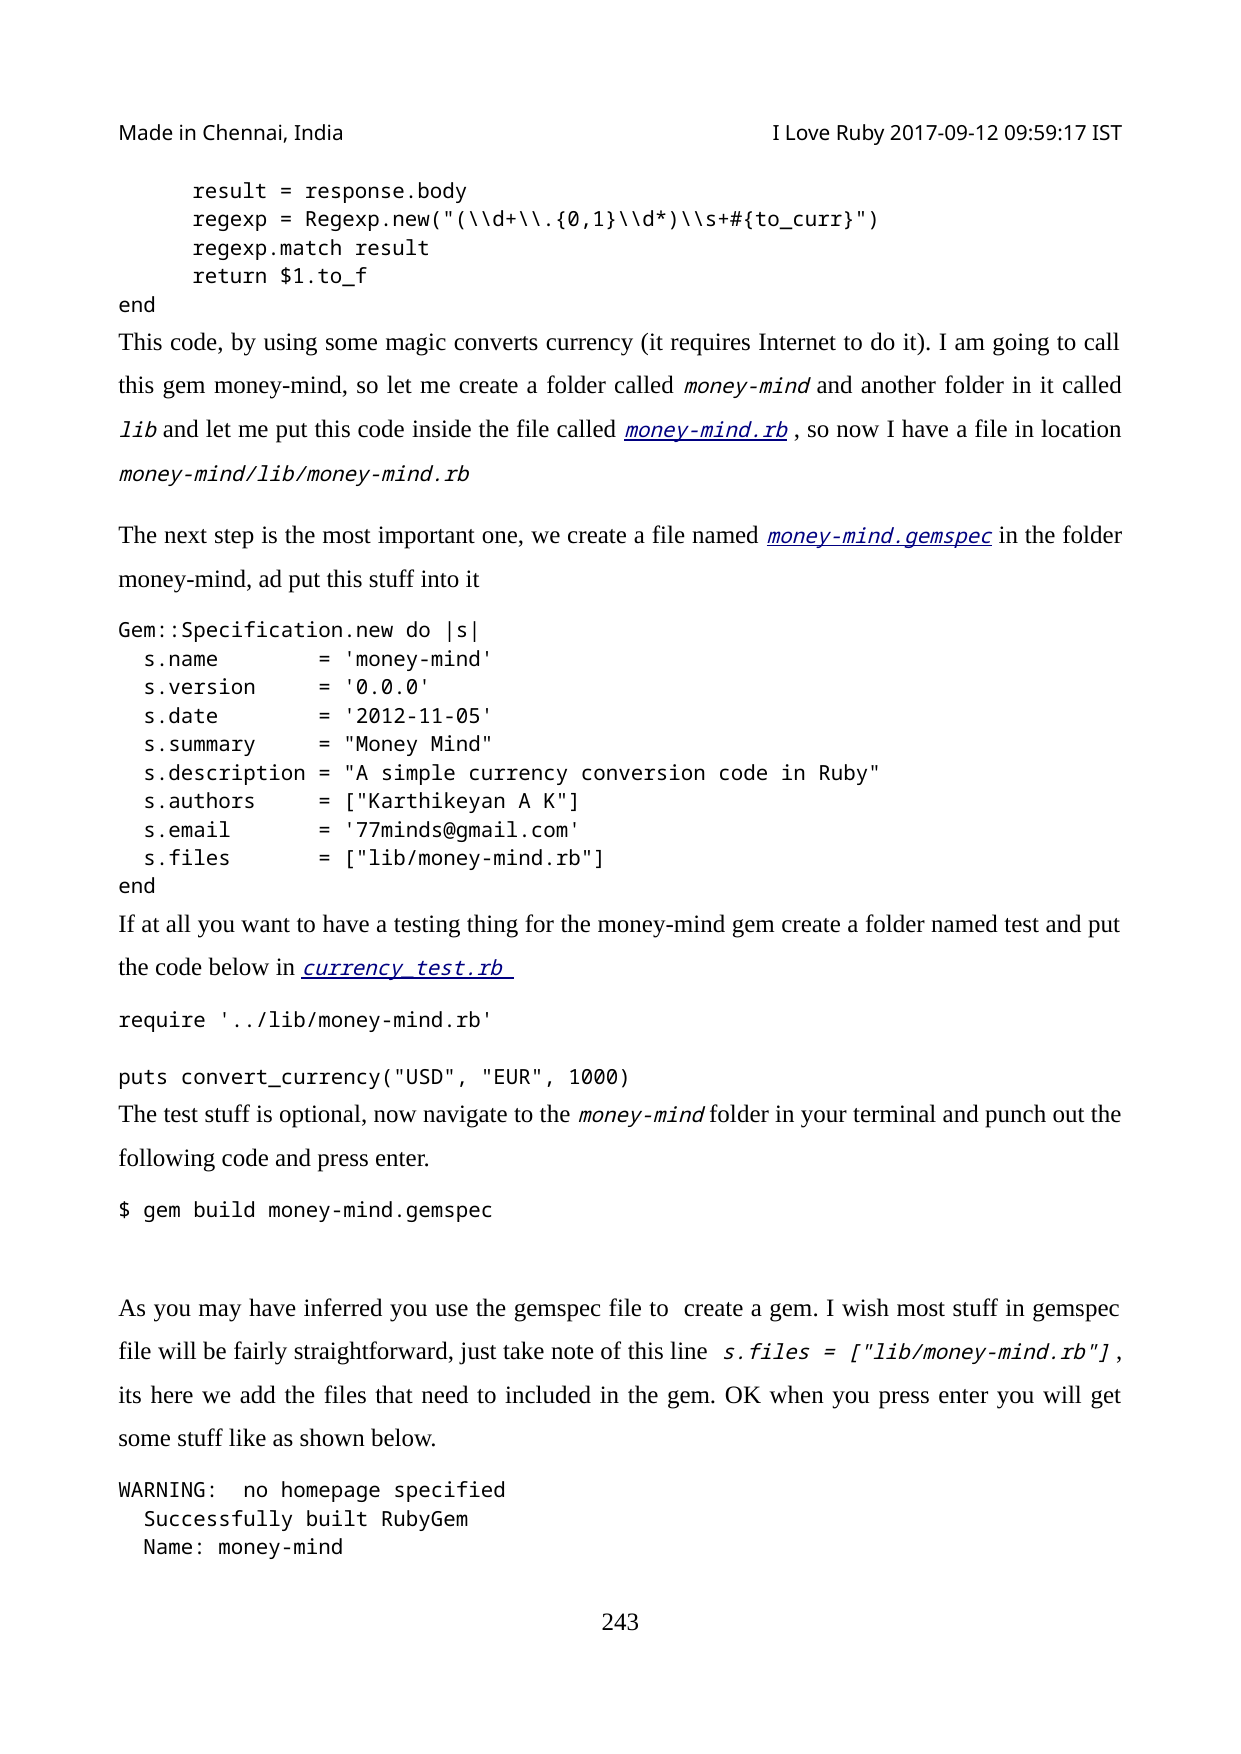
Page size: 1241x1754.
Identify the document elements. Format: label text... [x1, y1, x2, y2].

text s.date = '2012-11-05' [118, 701, 1122, 729]
text If at all you want to have a testing thing for the money-mind gem create a folder named test and put the code below in currency_test.rb [118, 909, 1122, 981]
text $ gem build money-mind.gemspec [118, 1195, 1122, 1223]
text Gem::Specification.new do |s| [118, 616, 1122, 644]
text s.email = '77minds@gmail.com' [118, 815, 1122, 843]
text require '../lib/money-mind.rb' [118, 1005, 1122, 1033]
text s.authors = ["Karthikeyan A K"] [118, 786, 1122, 815]
text Name: money-mind [118, 1532, 1122, 1561]
text s.name = 'money-mind' [118, 644, 1122, 672]
text The test stuff is optional, now navigate to the money-mind folder in your terminal and punch out the following code and press enter. [118, 1099, 1122, 1172]
text WARNING: no homepage specified [118, 1475, 1122, 1504]
text This code, by using some magic converts currency (it requires Internet to do it). I am going to call this gem money-mind, so let me create a folder called money-mind and another folder in it called lib and let me put this code inside the file called money-mind.rb , so now I have a file in location money-mind/lib/money-mind.rb [118, 327, 1122, 487]
text s.description = "A simple currency conversion code in Ruby" [118, 758, 1122, 786]
text s.files = ["lib/money-mind.rb"] [118, 843, 1122, 872]
text puts convert_currency("USD", "EUR", 1000) [118, 1062, 1122, 1090]
text end [118, 290, 1122, 318]
text result = response.body [118, 176, 1122, 204]
text Successfully built RubyGem [118, 1504, 1122, 1532]
text regexp = Regexp.new("(\\d+\\.{0,1}\\d*)\\s+#{to_curr}") [118, 204, 1122, 233]
text s.summary = "Money Mind" [118, 729, 1122, 758]
text regexp.match result [118, 233, 1122, 261]
text return $1.to_f [118, 261, 1122, 290]
text s.version = '0.0.0' [118, 672, 1122, 701]
text end [118, 872, 1122, 900]
text As you may have inferred you use the gemspec file to create a gem. I wish most stuff in gemspec file will be fairly straightforward, just take note of this line s.files = ["lib/money-mind.rb"] , its here we add the files that need to included in the gem. OK when you press enter you will get some stuff like as shown below. [118, 1293, 1122, 1452]
text The next step is the most important one, we create a file named money-mind.gemspec in the folder money-mind, ad put this stuff into it [118, 520, 1122, 592]
